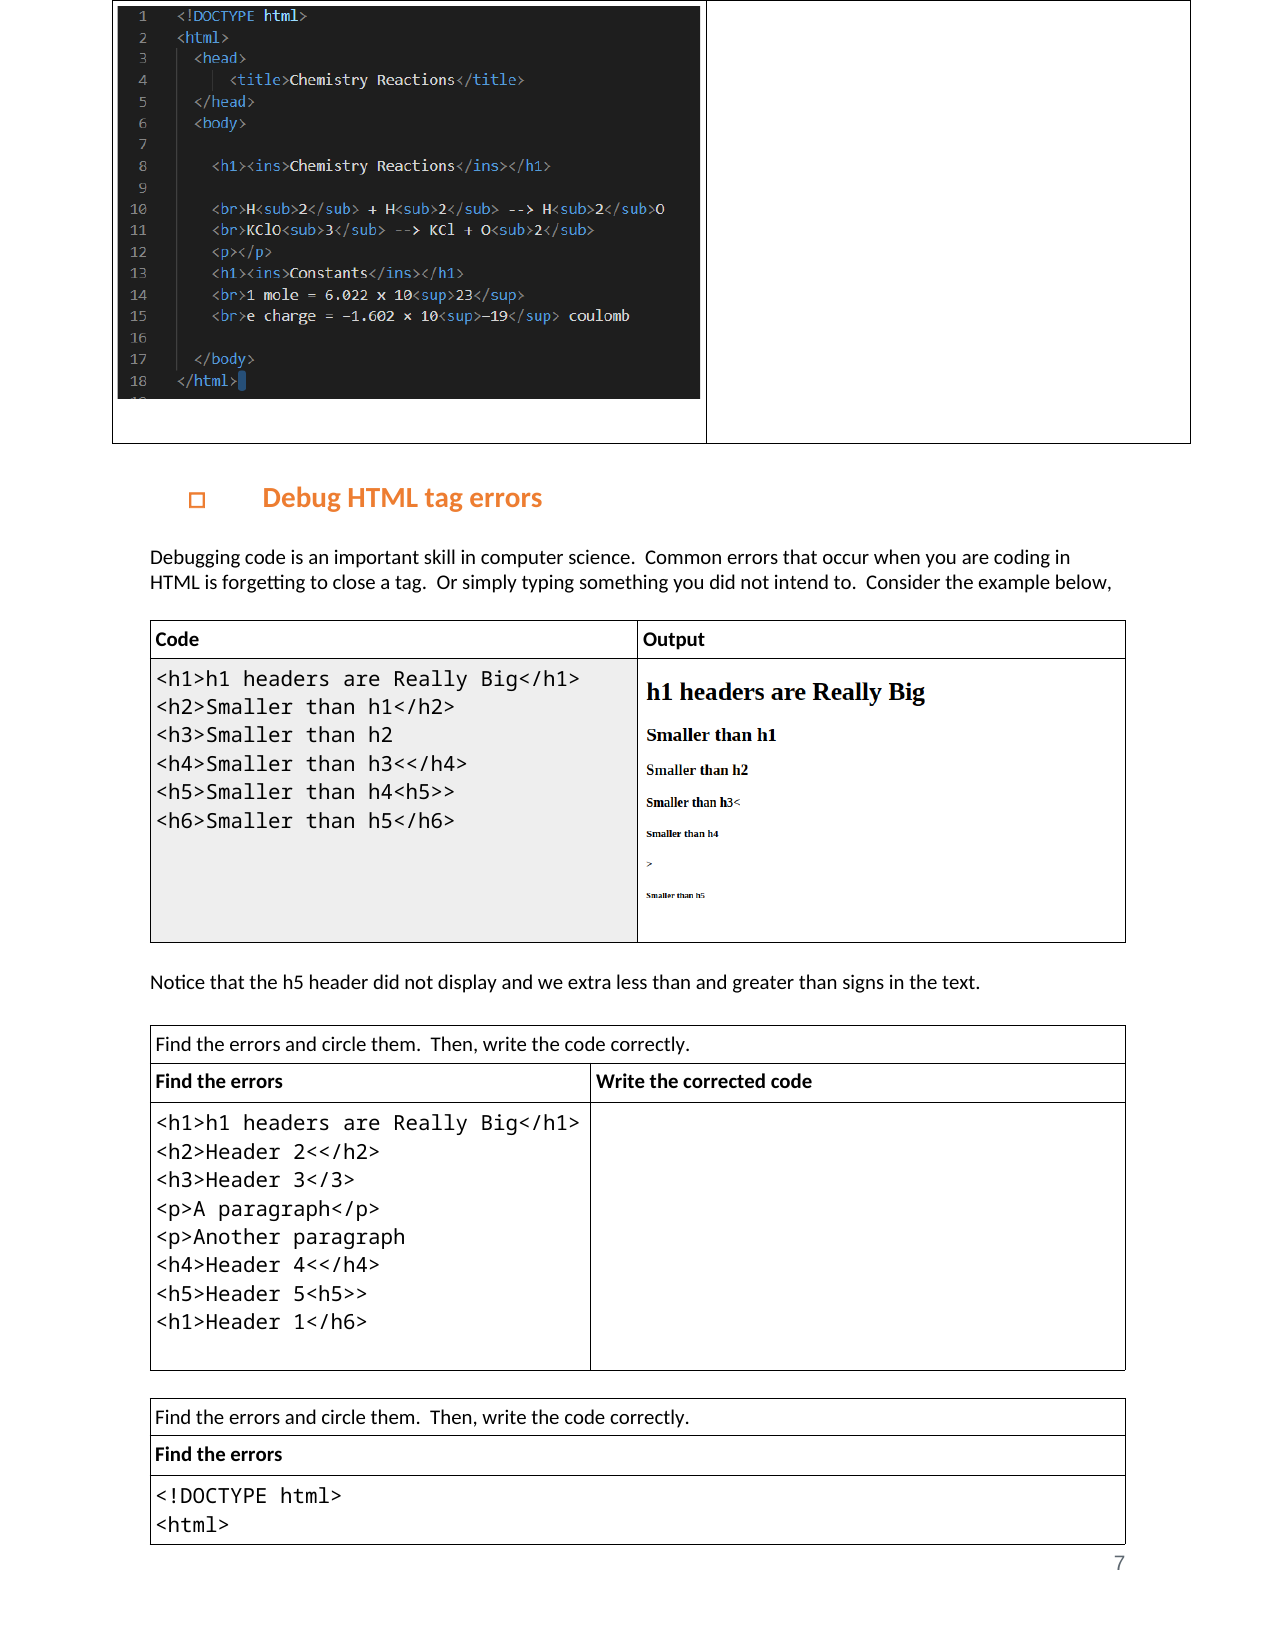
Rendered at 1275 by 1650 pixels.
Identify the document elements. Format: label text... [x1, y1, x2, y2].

table_cell <h1>h1 headers are Really Big</h1> <h2>Header 2<</h2> <h3>Header 3</3> <p>A paragraph</p> <p>Another paragraph <h4>Header 4<</h4> <h5>Header 5<h5>> <h1>Header 1</h6> [151, 1103, 590, 1369]
table_cell Find the errors [151, 1064, 590, 1102]
table_cell <!DOCTYPE html> <html> [151, 1476, 1125, 1544]
table_header Code [151, 621, 637, 657]
table_cell [638, 659, 1125, 942]
table_header Find the errors and circle them. Then, write the code correctly. [151, 1399, 1125, 1435]
table_header Find the errors and circle them. Then, write the code correctly. [151, 1026, 1125, 1062]
table_header Output [638, 621, 1125, 657]
table_cell [591, 1103, 1125, 1369]
table_cell [113, 1, 706, 443]
table_cell Write the corrected code [591, 1064, 1125, 1102]
text Notice that the h5 header did not display and we extra less than and greater than signs in the text. [150, 969, 1125, 994]
table_cell Find the errors [151, 1436, 1125, 1475]
table_cell <h1>h1 headers are Really Big</h1> <h2>Smaller than h1</h2> <h3>Smaller than h2 <h4>Smaller than h3<</h4> <h5>Smaller than h4<h5>> <h6>Smaller than h5</h6> [151, 659, 637, 942]
text Debugging code is an important skill in computer science. Common errors that occur when you are coding in HTML is forgetting to close a tag. Or simply typing something you did not intend to. Consider the example below, [150, 544, 1125, 595]
list Debug HTML tag errors [187, 479, 1125, 515]
table_cell [707, 1, 1190, 443]
